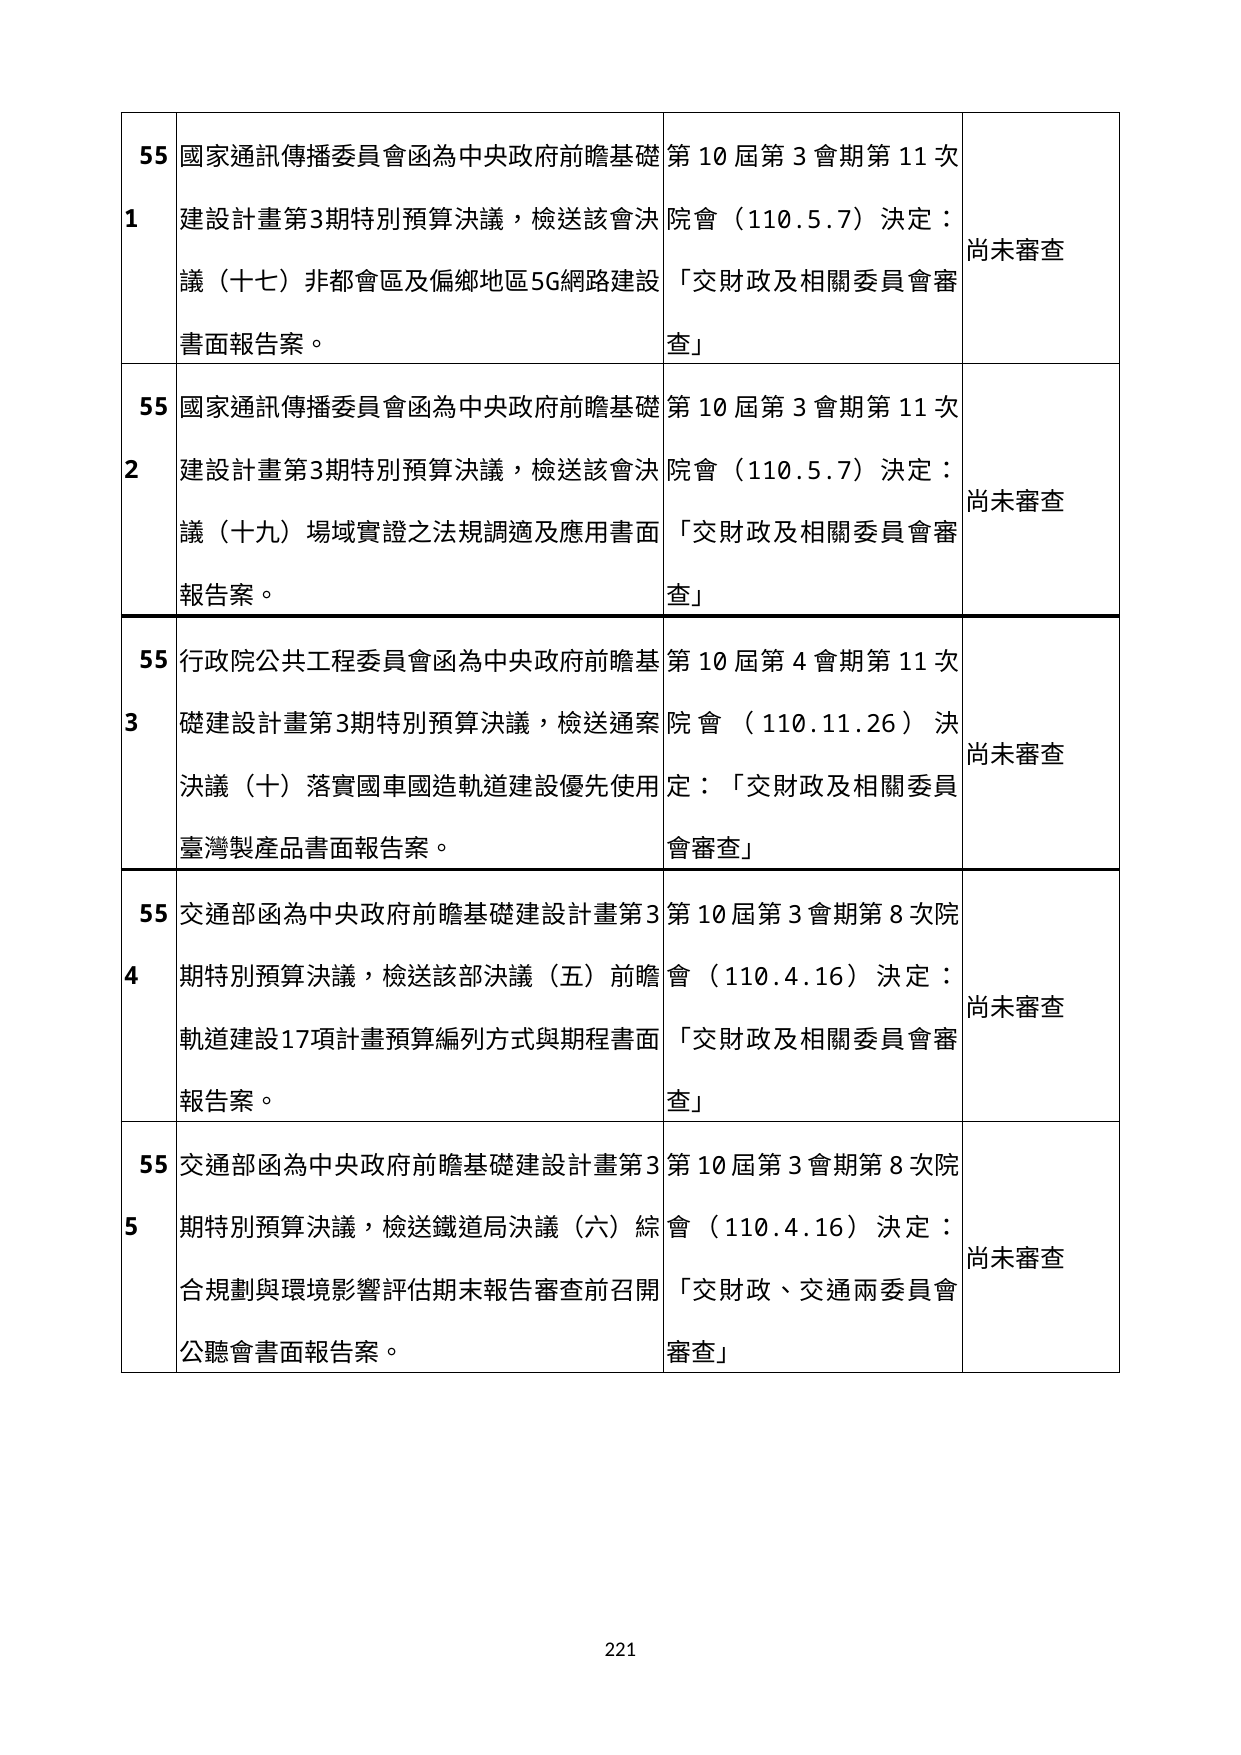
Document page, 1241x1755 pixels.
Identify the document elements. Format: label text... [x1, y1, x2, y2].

table_cell 尚未審查 [963, 871, 1119, 1121]
table_cell [122, 871, 176, 1121]
table_cell 第10屆第3會期第8次院會（110.4.16）決定：「交財政、交通兩委員會審查」 [664, 1122, 962, 1372]
table_cell 第10屆第3會期第11次院會（110.5.7）決定：「交財政及相關委員會審查」 [664, 364, 962, 614]
table_cell [122, 364, 176, 614]
table_cell [122, 113, 176, 363]
table_cell [122, 618, 176, 867]
table_cell 國家通訊傳播委員會函為中央政府前瞻基礎建設計畫第3期特別預算決議，檢送該會決議（十七）非都會區及偏鄉地區5G網路建設書面報告案。 [177, 113, 663, 363]
table_cell 交通部函為中央政府前瞻基礎建設計畫第3期特別預算決議，檢送該部決議（五）前瞻軌道建設17項計畫預算編列方式與期程書面報告案。 [177, 871, 663, 1121]
table_cell 行政院公共工程委員會函為中央政府前瞻基礎建設計畫第3期特別預算決議，檢送通案決議（十）落實國車國造軌道建設優先使用臺灣製產品書面報告案。 [177, 618, 663, 867]
table_cell 尚未審查 [963, 364, 1119, 614]
table_cell 第10屆第3會期第8次院會（110.4.16）決定：「交財政及相關委員會審查」 [664, 871, 962, 1121]
table_cell 第10屆第4會期第11次院會（110.11.26）決定：「交財政及相關委員會審查」 [664, 618, 962, 867]
table_cell 尚未審查 [963, 113, 1119, 363]
table_cell 國家通訊傳播委員會函為中央政府前瞻基礎建設計畫第3期特別預算決議，檢送該會決議（十九）場域實證之法規調適及應用書面報告案。 [177, 364, 663, 614]
table_cell 尚未審查 [963, 1122, 1119, 1372]
table_cell 尚未審查 [963, 618, 1119, 867]
table_cell 交通部函為中央政府前瞻基礎建設計畫第3期特別預算決議，檢送鐵道局決議（六）綜合規劃與環境影響評估期末報告審查前召開公聽會書面報告案。 [177, 1122, 663, 1372]
table_cell 第10屆第3會期第11次院會（110.5.7）決定：「交財政及相關委員會審查」 [664, 113, 962, 363]
table_cell [122, 1122, 176, 1372]
